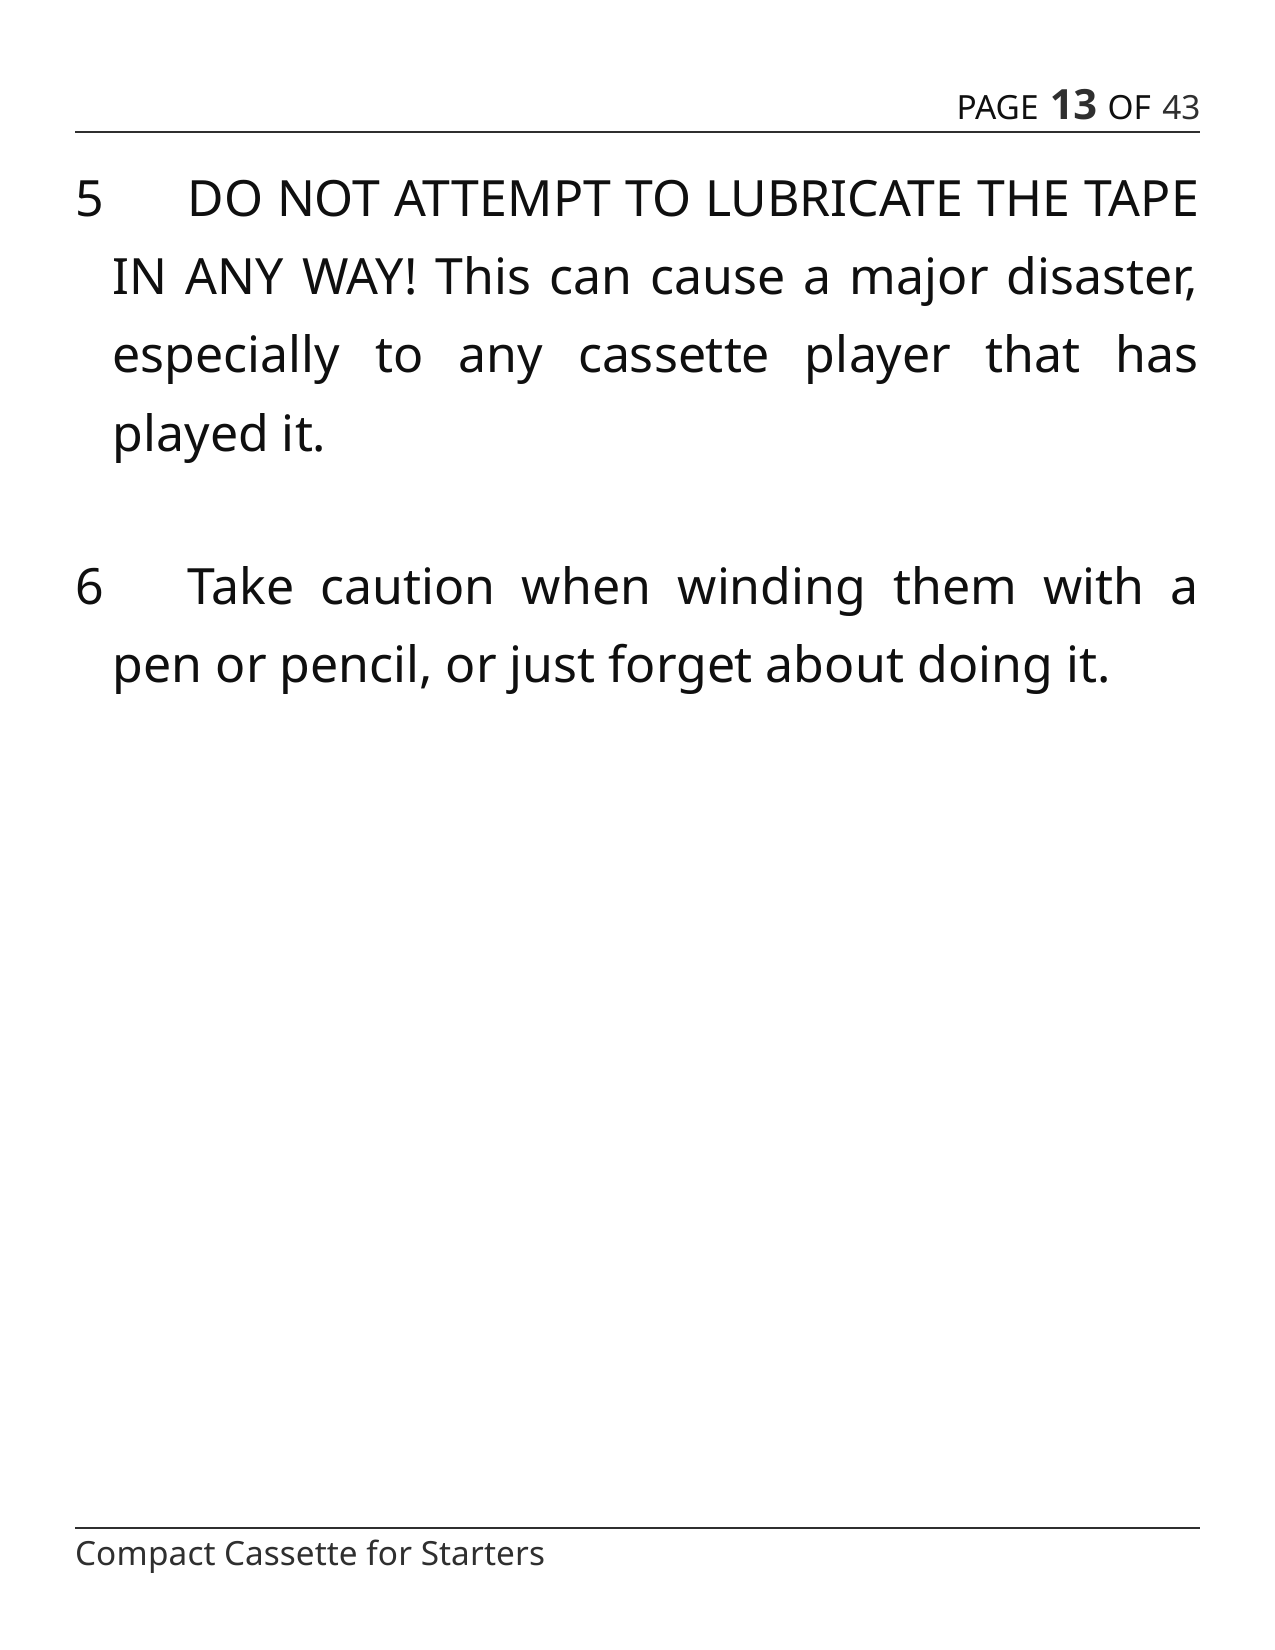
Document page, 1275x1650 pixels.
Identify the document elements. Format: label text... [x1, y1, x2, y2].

list 6 Take caution when winding them with a pen or pencil, or just forget about doing it. [75, 551, 1200, 697]
list 5 DO NOT ATTEMPT TO LUBRICATE THE TAPE IN ANY WAY! This can cause a major disaster, especially to any cassette player that has played it. [75, 163, 1200, 465]
